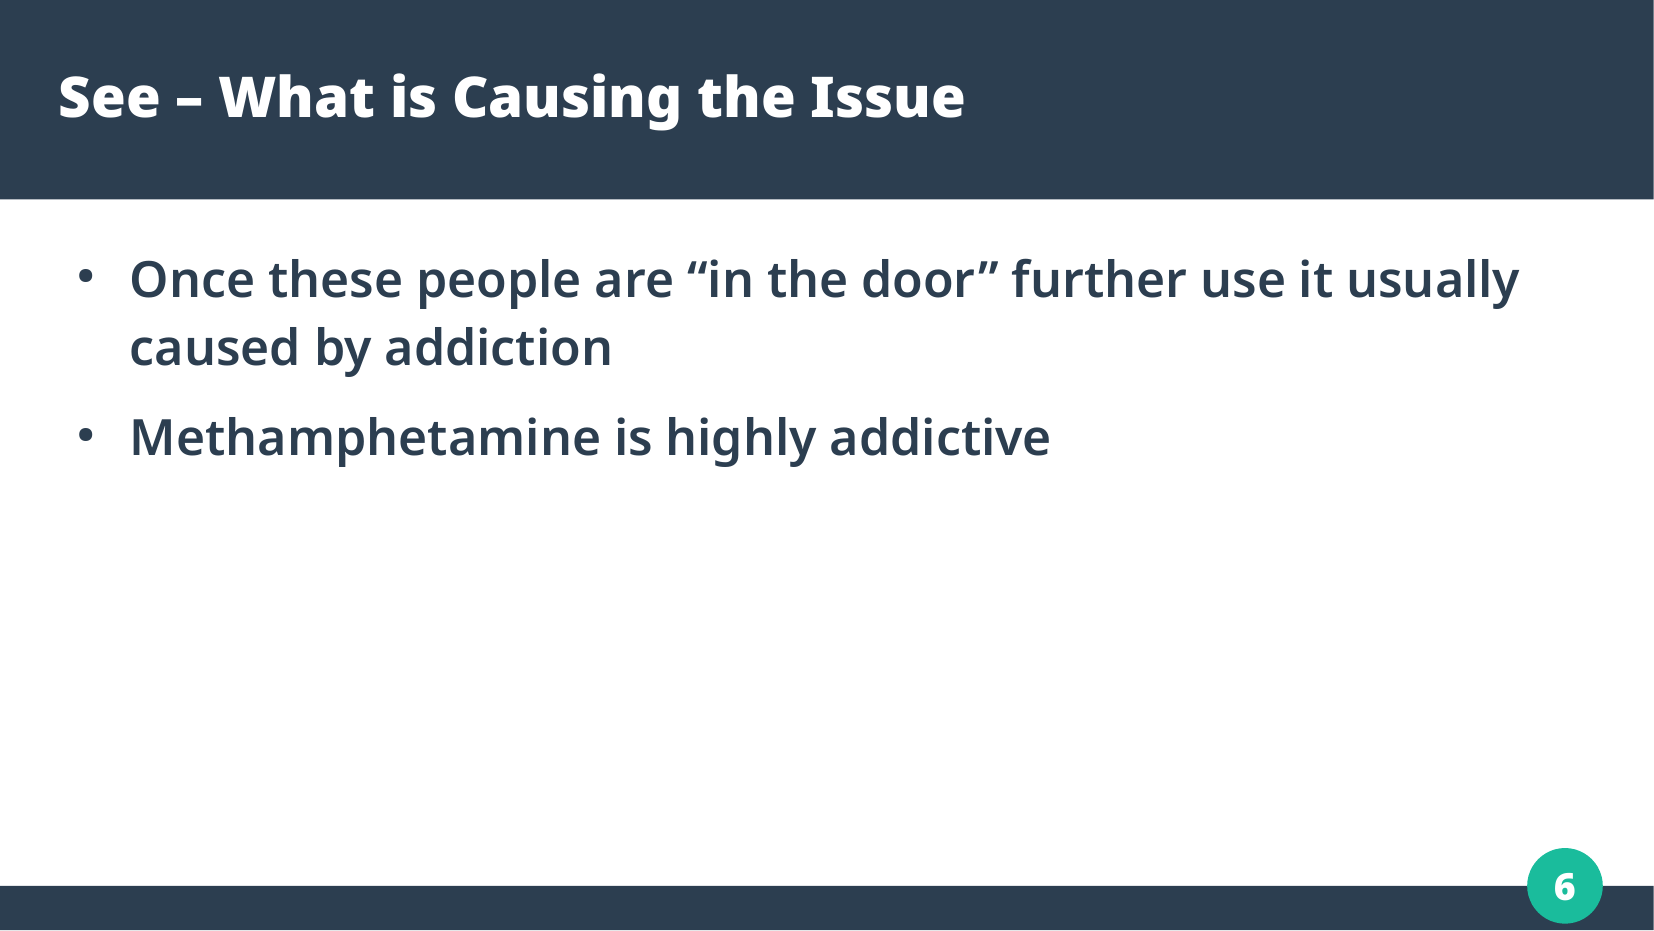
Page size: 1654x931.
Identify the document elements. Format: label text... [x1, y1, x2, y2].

title See – What is Causing the Issue [59, 37, 1595, 155]
list Once these people are “in the door” further use it usually caused by addiction Methamphetamine is highly addictive [59, 243, 1595, 864]
